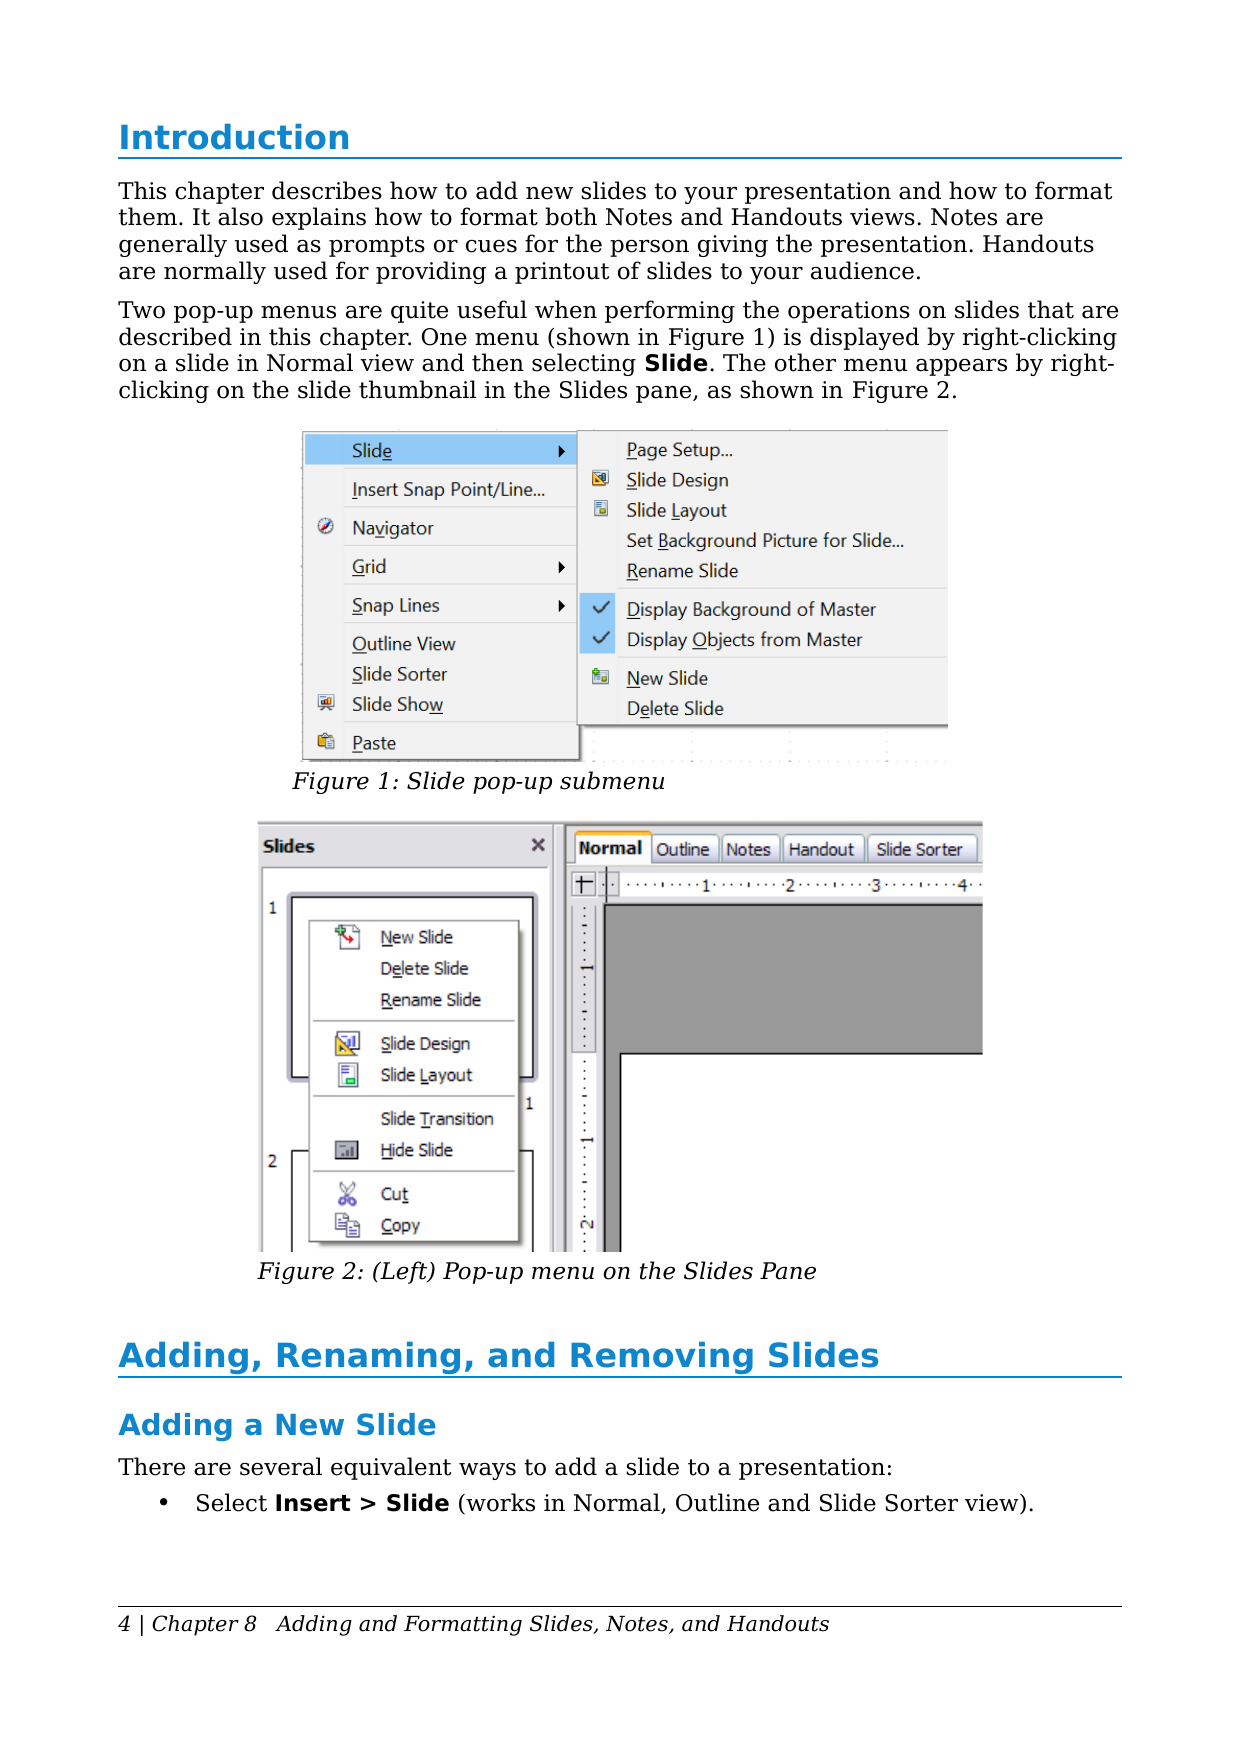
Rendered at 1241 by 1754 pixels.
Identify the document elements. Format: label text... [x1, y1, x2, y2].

text This chapter describes how to add new slides to your presentation and how to format them. It also explains how to format both Notes and Handouts views. Notes are generally used as prompts or cues for the person giving the presentation. Handouts are normally used for providing a printout of slides to your audience. [118, 178, 1122, 284]
subtitle Introduction [118, 118, 1122, 157]
list Select Insert > Slide (works in Normal, Outline and Slide Sorter view). [156, 1488, 1122, 1517]
text Figure 2: (Left) Pop-up menu on the Slides Pane [258, 1258, 983, 1284]
subtitle Adding a New Slide [118, 1408, 1122, 1442]
picture [299, 428, 948, 762]
text Two pop‑up menus are quite useful when performing the operations on slides that are described in this chapter. One menu (shown in Figure 1) is displayed by right-clicking on a slide in Normal view and then selecting Slide. The other menu appears by right-clicking on the slide thumbnail in the Slides pane, as shown in Figure 2. [118, 297, 1122, 404]
picture [257, 820, 983, 1252]
list There are several equivalent ways to add a slide to a presentation: [118, 1454, 1122, 1481]
text Figure 1: Slide pop-up submenu [292, 768, 948, 795]
subtitle Adding, Renaming, and Removing Slides [118, 1337, 1122, 1376]
